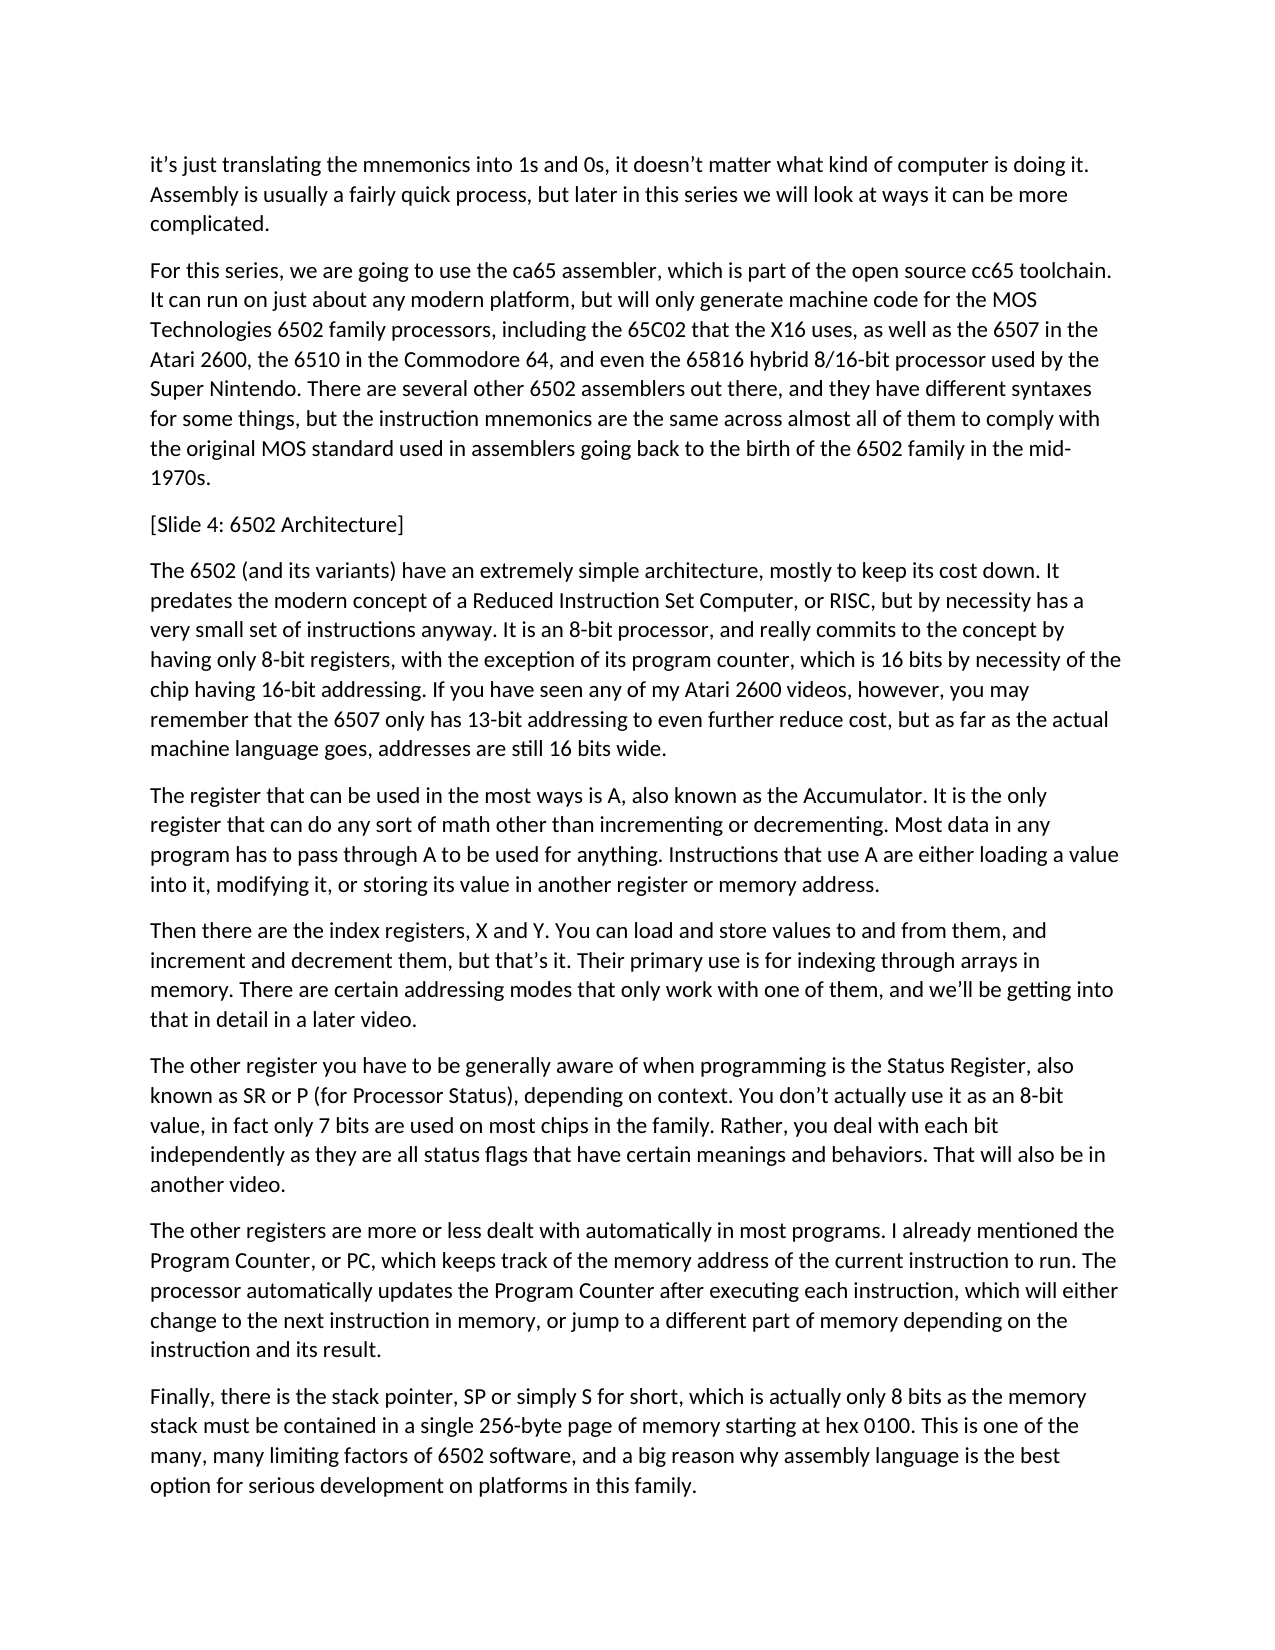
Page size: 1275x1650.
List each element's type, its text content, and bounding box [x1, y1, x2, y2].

text Then there are the index registers, X and Y. You can load and store values to and from them, and increment and decrement them, but that’s it. Their primary use is for indexing through arrays in memory. There are certain addressing modes that only work with one of them, and we’ll be getting into that in detail in a later video. [150, 916, 1125, 1033]
text The other register you have to be generally aware of when programming is the Status Register, also known as SR or P (for Processor Status), depending on context. You don’t actually use it as an 8-bit value, in fact only 7 bits are used on most chips in the family. Rather, you deal with each bit independently as they are all status flags that have certain meanings and behaviors. That will also be in another video. [150, 1052, 1125, 1198]
text The 6502 (and its variants) have an extremely simple architecture, mostly to keep its cost down. It predates the modern concept of a Reduced Instruction Set Computer, or RISC, but by necessity has a very small set of instructions anyway. It is an 8-bit processor, and really commits to the concept by having only 8-bit registers, with the exception of its program counter, which is 16 bits by necessity of the chip having 16-bit addressing. If you have seen any of my Atari 2600 videos, however, you may remember that the 6507 only has 13-bit addressing to even further reduce cost, but as far as the actual machine language goes, addresses are still 16 bits wide. [150, 556, 1125, 762]
text it’s just translating the mnemonics into 1s and 0s, it doesn’t matter what kind of computer is doing it. Assembly is usually a fairly quick process, but later in this series we will look at ways it can be more complicated. [150, 150, 1125, 237]
text [Slide 4: 6502 Architecture] [150, 510, 1125, 538]
text The register that can be used in the most ways is A, also known as the Accumulator. It is the only register that can do any sort of math other than incrementing or decrementing. Most data in any program has to pass through A to be used for anything. Instructions that use A are either loading a value into it, modifying it, or storing its value in another register or memory address. [150, 781, 1125, 898]
text Finally, there is the stack pointer, SP or simply S for short, which is actually only 8 bits as the memory stack must be contained in a single 256-byte page of memory starting at hex 0100. This is one of the many, many limiting factors of 6502 software, and a big reason why assembly language is the best option for serious development on platforms in this family. [150, 1382, 1125, 1499]
text The other registers are more or less dealt with automatically in most programs. I already mentioned the Program Counter, or PC, which keeps track of the memory address of the current instruction to run. The processor automatically updates the Program Counter after executing each instruction, which will either change to the next instruction in memory, or jump to a different part of memory depending on the instruction and its result. [150, 1217, 1125, 1363]
text For this series, we are going to use the ca65 assembler, which is part of the open source cc65 toolchain. It can run on just about any modern platform, but will only generate machine code for the MOS Technologies 6502 family processors, including the 65C02 that the X16 uses, as well as the 6507 in the Atari 2600, the 6510 in the Commodore 64, and even the 65816 hybrid 8/16-bit processor used by the Super Nintendo. There are several other 6502 assemblers out there, and they have different syntaxes for some things, but the instruction mnemonics are the same across almost all of them to comply with the original MOS standard used in assemblers going back to the birth of the 6502 family in the mid-1970s. [150, 256, 1125, 492]
